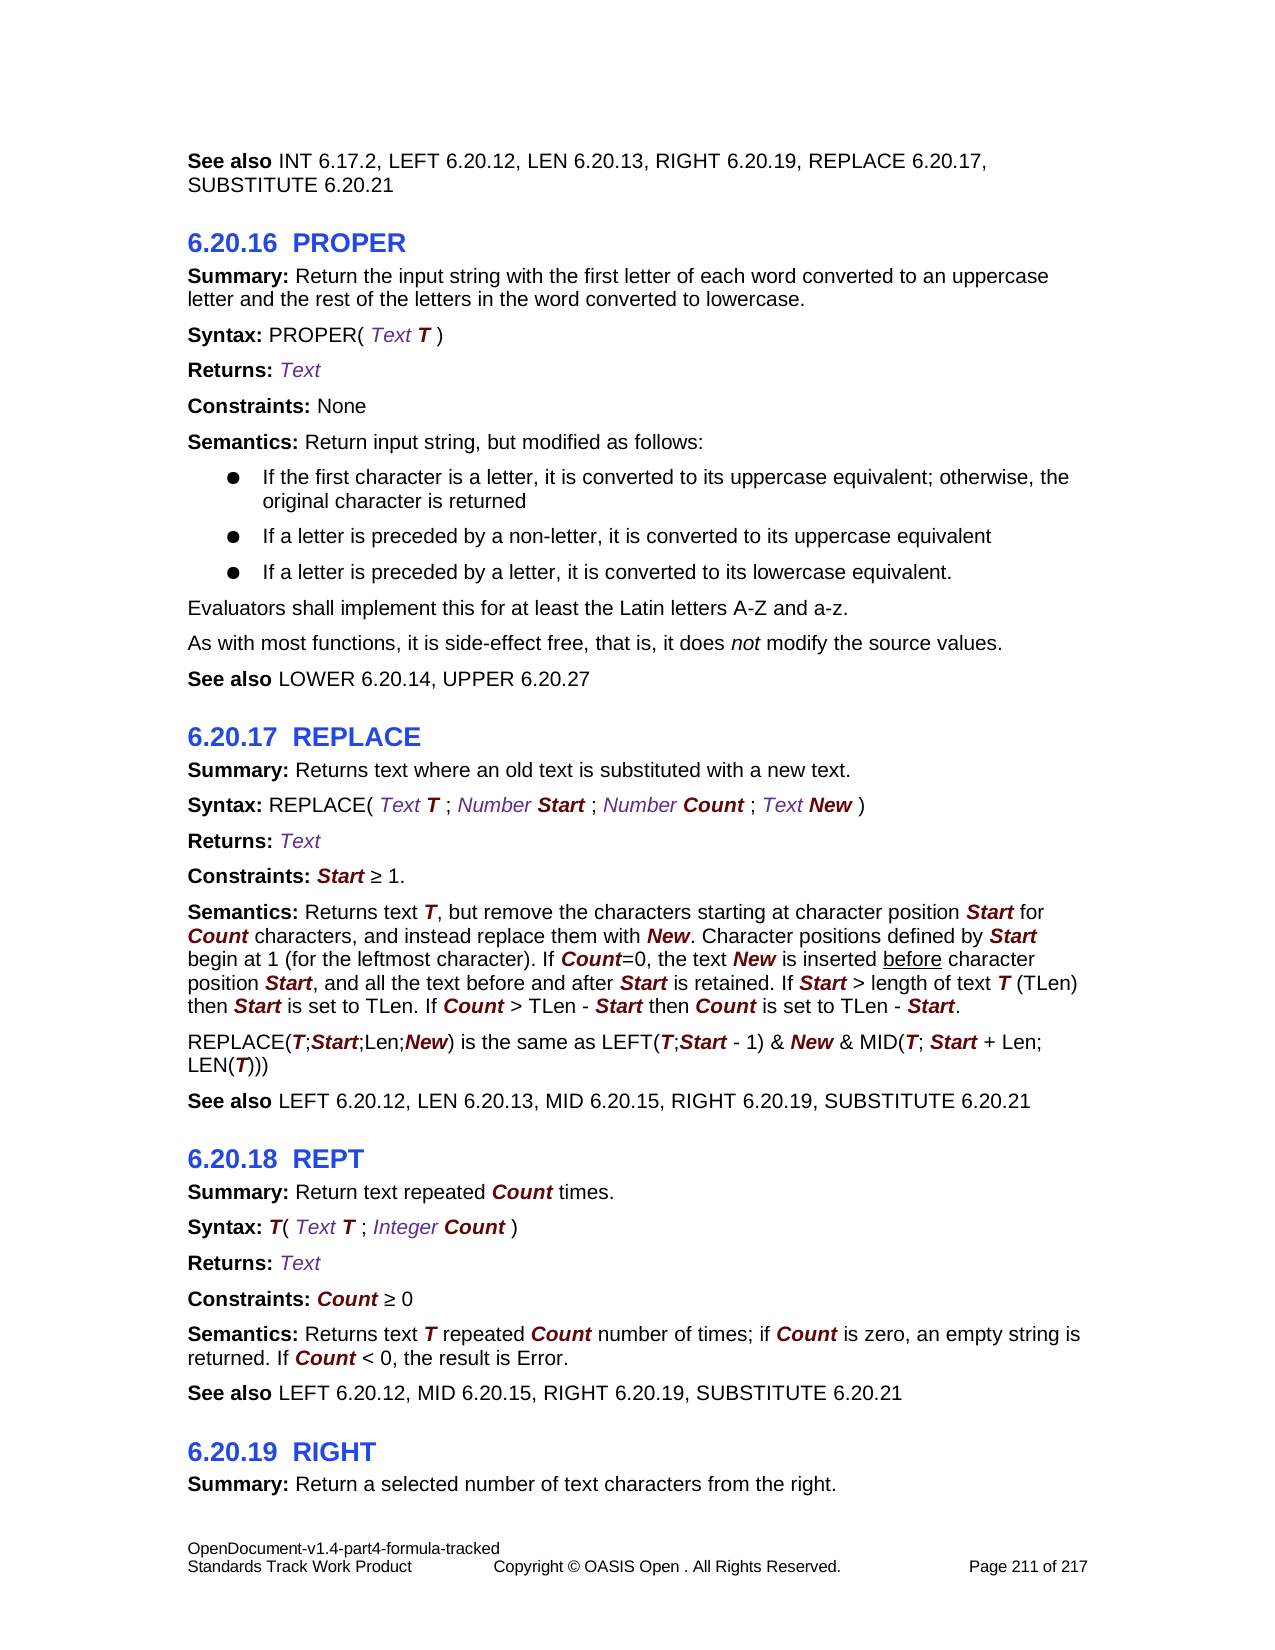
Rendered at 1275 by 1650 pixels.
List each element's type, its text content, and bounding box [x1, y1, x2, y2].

text See also LOWER 6.20.14, UPPER 6.20.27 [187, 667, 1088, 691]
list If a letter is preceded by a non-letter, it is converted to its uppercase equivalent [225, 525, 1088, 548]
text See also LEFT 6.20.12, LEN 6.20.13, MID 6.20.15, RIGHT 6.20.19, SUBSTITUTE 6.20.21 [187, 1089, 1088, 1113]
text Summary: Return text repeated Count times. [187, 1180, 1088, 1204]
text Summary: Returns text where an old text is substituted with a new text. [187, 758, 1088, 782]
text See also LEFT 6.20.12, MID 6.20.15, RIGHT 6.20.19, SUBSTITUTE 6.20.21 [187, 1382, 1088, 1405]
subtitle REPT [187, 1144, 1088, 1174]
text Returns: Text [187, 829, 1088, 853]
list If a letter is preceded by a letter, it is converted to its lowercase equivalent. [225, 561, 1088, 584]
text Summary: Return the input string with the first letter of each word converted to an uppercase letter and the rest of the letters in the word converted to lowercase. [187, 264, 1088, 311]
text Returns: Text [187, 1251, 1088, 1275]
subtitle PROPER [187, 228, 1088, 258]
text Semantics: Returns text T, but remove the characters starting at character position Start for Count characters, and instead replace them with New. Character positions defined by Start begin at 1 (for the leftmost character). If Count=0, the text New is inserted before character position Start, and all the text before and after Start is retained. If Start > length of text T (TLen) then Start is set to TLen. If Count > TLen - Start then Count is set to TLen - Start. [187, 901, 1088, 1018]
text See also INT 6.17.2, LEFT 6.20.12, LEN 6.20.13, RIGHT 6.20.19, REPLACE 6.20.17, SUBSTITUTE 6.20.21 [187, 150, 1088, 197]
text Syntax: REPLACE( Text T ; Number Start ; Number Count ; Text New ) [187, 794, 1088, 817]
text Syntax: PROPER( Text T ) [187, 323, 1088, 347]
list If the first character is a letter, it is converted to its uppercase equivalent; otherwise, the original character is returned [225, 466, 1088, 513]
subtitle RIGHT [187, 1436, 1088, 1466]
text Constraints: None [187, 394, 1088, 418]
text REPLACE(T;Start;Len;New) is the same as LEFT(T;Start - 1) & New & MID(T; Start + Len; LEN(T))) [187, 1030, 1088, 1077]
text Semantics: Returns text T repeated Count number of times; if Count is zero, an empty string is returned. If Count < 0, the result is Error. [187, 1323, 1088, 1370]
subtitle REPLACE [187, 722, 1088, 752]
text Semantics: Return input string, but modified as follows: [187, 430, 1088, 454]
text Evaluators shall implement this for at least the Latin letters A-Z and a-z. [187, 596, 1088, 620]
text As with most functions, it is side-effect free, that is, it does not modify the source values. [187, 632, 1088, 655]
text Summary: Return a selected number of text characters from the right. [187, 1472, 1088, 1496]
text Returns: Text [187, 359, 1088, 382]
text Constraints: Start ≥ 1. [187, 865, 1088, 888]
text Constraints: Count ≥ 0 [187, 1287, 1088, 1311]
text Syntax: T( Text T ; Integer Count ) [187, 1216, 1088, 1239]
